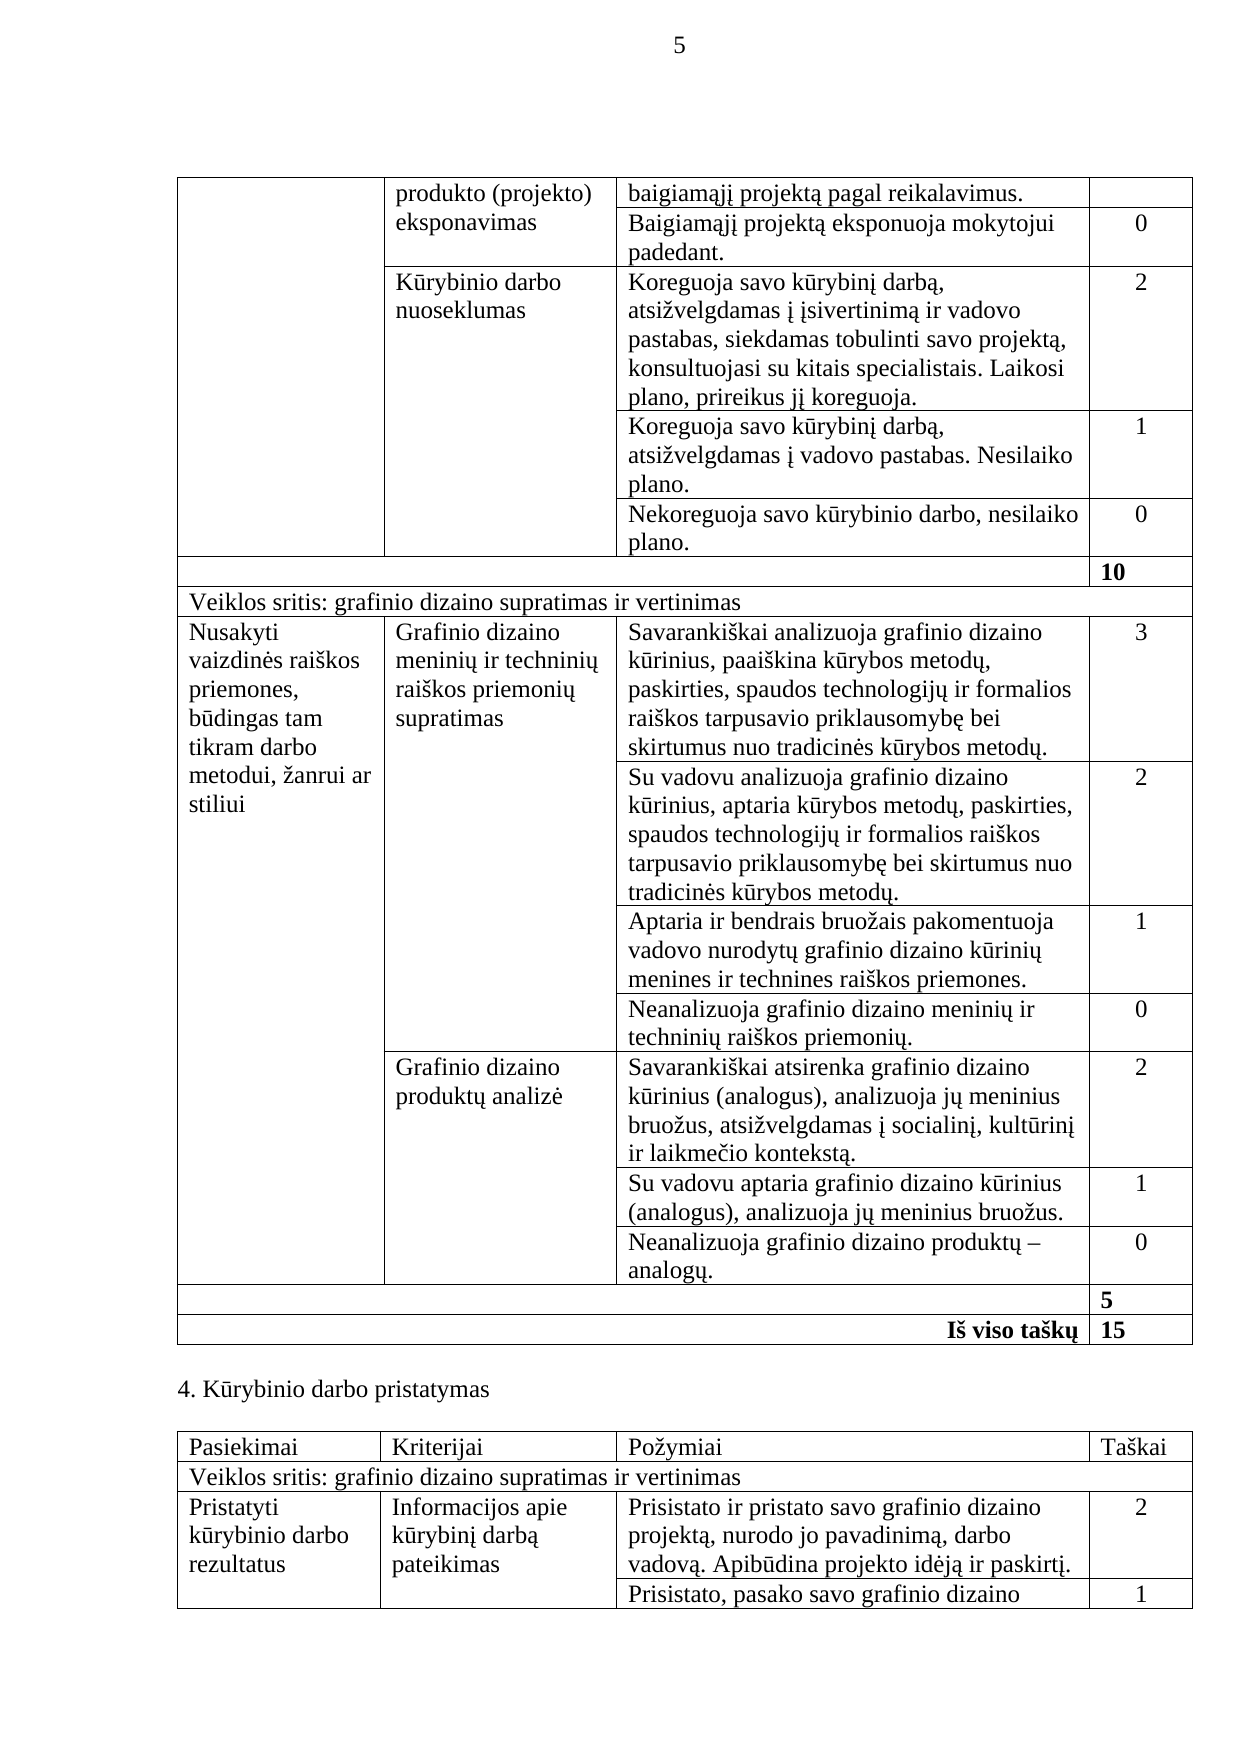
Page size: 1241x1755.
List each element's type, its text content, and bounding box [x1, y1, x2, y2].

table_cell Nusakyti vaizdinės raiškos priemones, būdingas tam tikram darbo metodui, žanrui ar stiliui [178, 617, 384, 1284]
table_cell 3 [1090, 617, 1192, 761]
table_cell baigiamąjį projektą pagal reikalavimus. [617, 178, 1089, 207]
table_cell Veiklos sritis: grafinio dizaino supratimas ir vertinimas [178, 587, 1192, 616]
table_cell 2 [1090, 1052, 1192, 1167]
table_cell Prisistato ir pristato savo grafinio dizaino projektą, nurodo jo pavadinimą, darbo vadovą. Apibūdina projekto idėją ir paskirtį. [617, 1492, 1089, 1578]
table_cell 15 [1090, 1315, 1192, 1344]
table_cell Grafinio dizaino produktų analizė [385, 1052, 616, 1284]
table_cell Koreguoja savo kūrybinį darbą, atsižvelgdamas į įsivertinimą ir vadovo pastabas, siekdamas tobulinti savo projektą, konsultuojasi su kitais specialistais. Laikosi plano, prireikus jį koreguoja. [617, 267, 1089, 410]
table_cell Savarankiškai atsirenka grafinio dizaino kūrinius (analogus), analizuoja jų meninius bruožus, atsižvelgdamas į socialinį, kultūrinį ir laikmečio kontekstą. [617, 1052, 1089, 1167]
table_header Pasiekimai [178, 1432, 380, 1461]
table_header Taškai [1090, 1432, 1192, 1461]
table_cell 0 [1090, 208, 1192, 266]
table_cell 2 [1090, 267, 1192, 410]
table_cell Nekoreguoja savo kūrybinio darbo, nesilaiko plano. [617, 499, 1089, 556]
table_cell Aptaria ir bendrais bruožais pakomentuoja vadovo nurodytų grafinio dizaino kūrinių menines ir technines raiškos priemones. [617, 906, 1089, 993]
table_cell Veiklos sritis: grafinio dizaino supratimas ir vertinimas [178, 1462, 1192, 1491]
table_cell 1 [1090, 411, 1192, 498]
table_cell Grafinio dizaino meninių ir techninių raiškos priemonių supratimas [385, 617, 616, 1051]
table_cell Savarankiškai analizuoja grafinio dizaino kūrinius, paaiškina kūrybos metodų, paskirties, spaudos technologijų ir formalios raiškos tarpusavio priklausomybę bei skirtumus nuo tradicinės kūrybos metodų. [617, 617, 1089, 761]
table_cell Koreguoja savo kūrybinį darbą, atsižvelgdamas į vadovo pastabas. Nesilaiko plano. [617, 411, 1089, 498]
table_cell 10 [1090, 557, 1192, 586]
table_cell Baigiamąjį projektą eksponuoja mokytojui padedant. [617, 208, 1089, 266]
table_cell Su vadovu aptaria grafinio dizaino kūrinius (analogus), analizuoja jų meninius bruožus. [617, 1168, 1089, 1226]
table_cell 0 [1090, 499, 1192, 556]
table_header Kriterijai [381, 1432, 616, 1461]
table_cell Pristatyti kūrybinio darbo rezultatus [178, 1492, 380, 1608]
table_cell [178, 557, 1089, 586]
table_cell [1090, 178, 1192, 207]
table_cell Kūrybinio darbo nuoseklumas [385, 267, 616, 556]
table_cell Prisistato, pasako savo grafinio dizaino [617, 1579, 1089, 1608]
table_cell 2 [1090, 762, 1192, 905]
table_cell produkto (projekto) eksponavimas [385, 178, 616, 266]
table_cell 1 [1090, 1168, 1192, 1226]
table_cell Neanalizuoja grafinio dizaino meninių ir techninių raiškos priemonių. [617, 994, 1089, 1051]
table_cell 0 [1090, 994, 1192, 1051]
text 4. Kūrybinio darbo pristatymas [177, 1374, 1182, 1402]
table_cell Su vadovu analizuoja grafinio dizaino kūrinius, aptaria kūrybos metodų, paskirties, spaudos technologijų ir formalios raiškos tarpusavio priklausomybę bei skirtumus nuo tradicinės kūrybos metodų. [617, 762, 1089, 905]
table_cell 1 [1090, 1579, 1192, 1608]
table_cell 0 [1090, 1227, 1192, 1284]
table_cell 1 [1090, 906, 1192, 993]
table_cell [178, 178, 384, 556]
table_cell [178, 1285, 1089, 1314]
table_header Požymiai [617, 1432, 1089, 1461]
table_cell Iš viso taškų [178, 1315, 1089, 1344]
table_cell 2 [1090, 1492, 1192, 1578]
table_cell Neanalizuoja grafinio dizaino produktų – analogų. [617, 1227, 1089, 1284]
table_cell Informacijos apie kūrybinį darbą pateikimas [381, 1492, 616, 1608]
table_cell 5 [1090, 1285, 1192, 1314]
